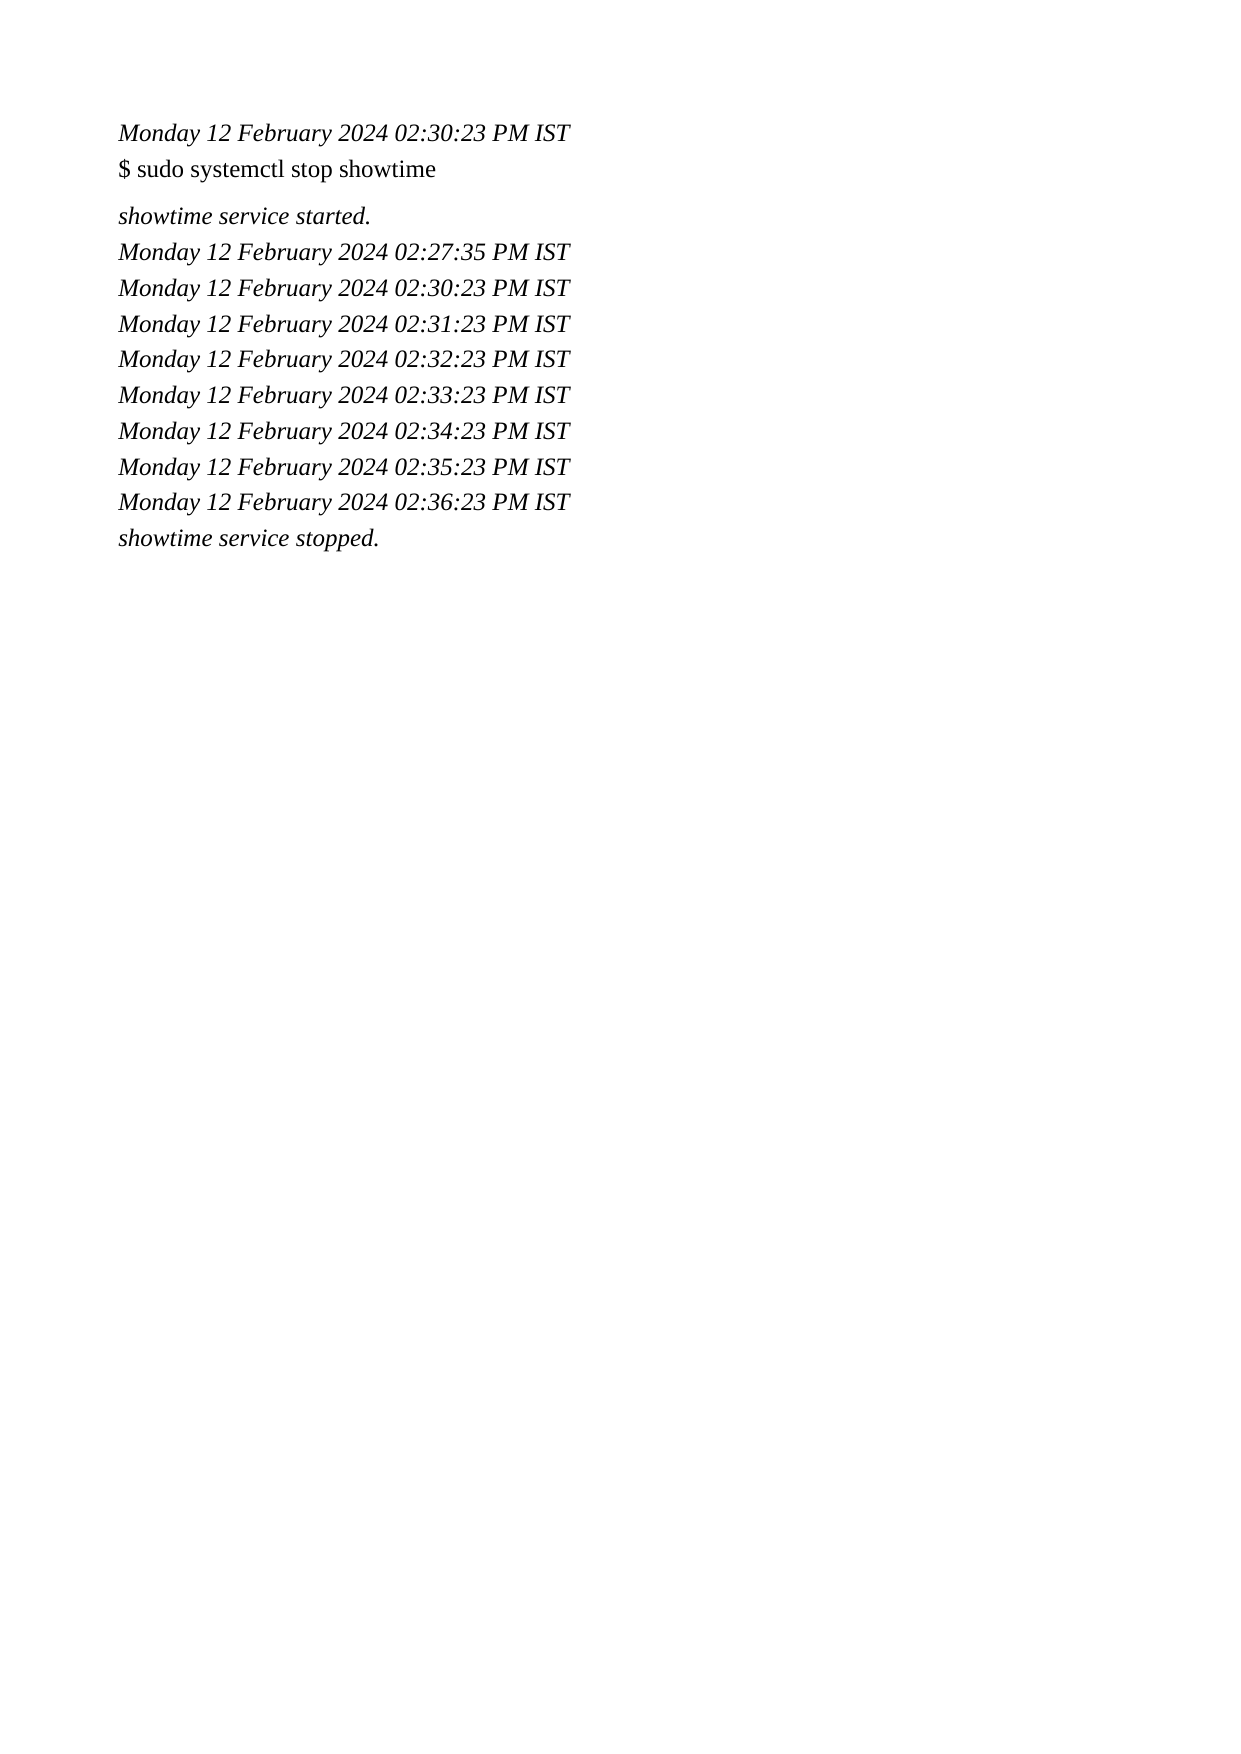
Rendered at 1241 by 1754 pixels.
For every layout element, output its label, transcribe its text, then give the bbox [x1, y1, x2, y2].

text Monday 12 February 2024 02:30:23 PM IST [118, 118, 1122, 147]
text showtime service started. [118, 201, 1122, 230]
text showtime service stopped. [118, 523, 1122, 552]
text Monday 12 February 2024 02:35:23 PM IST [118, 452, 1122, 480]
text $ sudo systemctl stop showtime [118, 154, 1122, 183]
text Monday 12 February 2024 02:32:23 PM IST [118, 344, 1122, 373]
text Monday 12 February 2024 02:34:23 PM IST [118, 416, 1122, 444]
text Monday 12 February 2024 02:27:35 PM IST [118, 237, 1122, 266]
text Monday 12 February 2024 02:33:23 PM IST [118, 380, 1122, 409]
text Monday 12 February 2024 02:36:23 PM IST [118, 487, 1122, 516]
text Monday 12 February 2024 02:31:23 PM IST [118, 309, 1122, 337]
text Monday 12 February 2024 02:30:23 PM IST [118, 273, 1122, 302]
